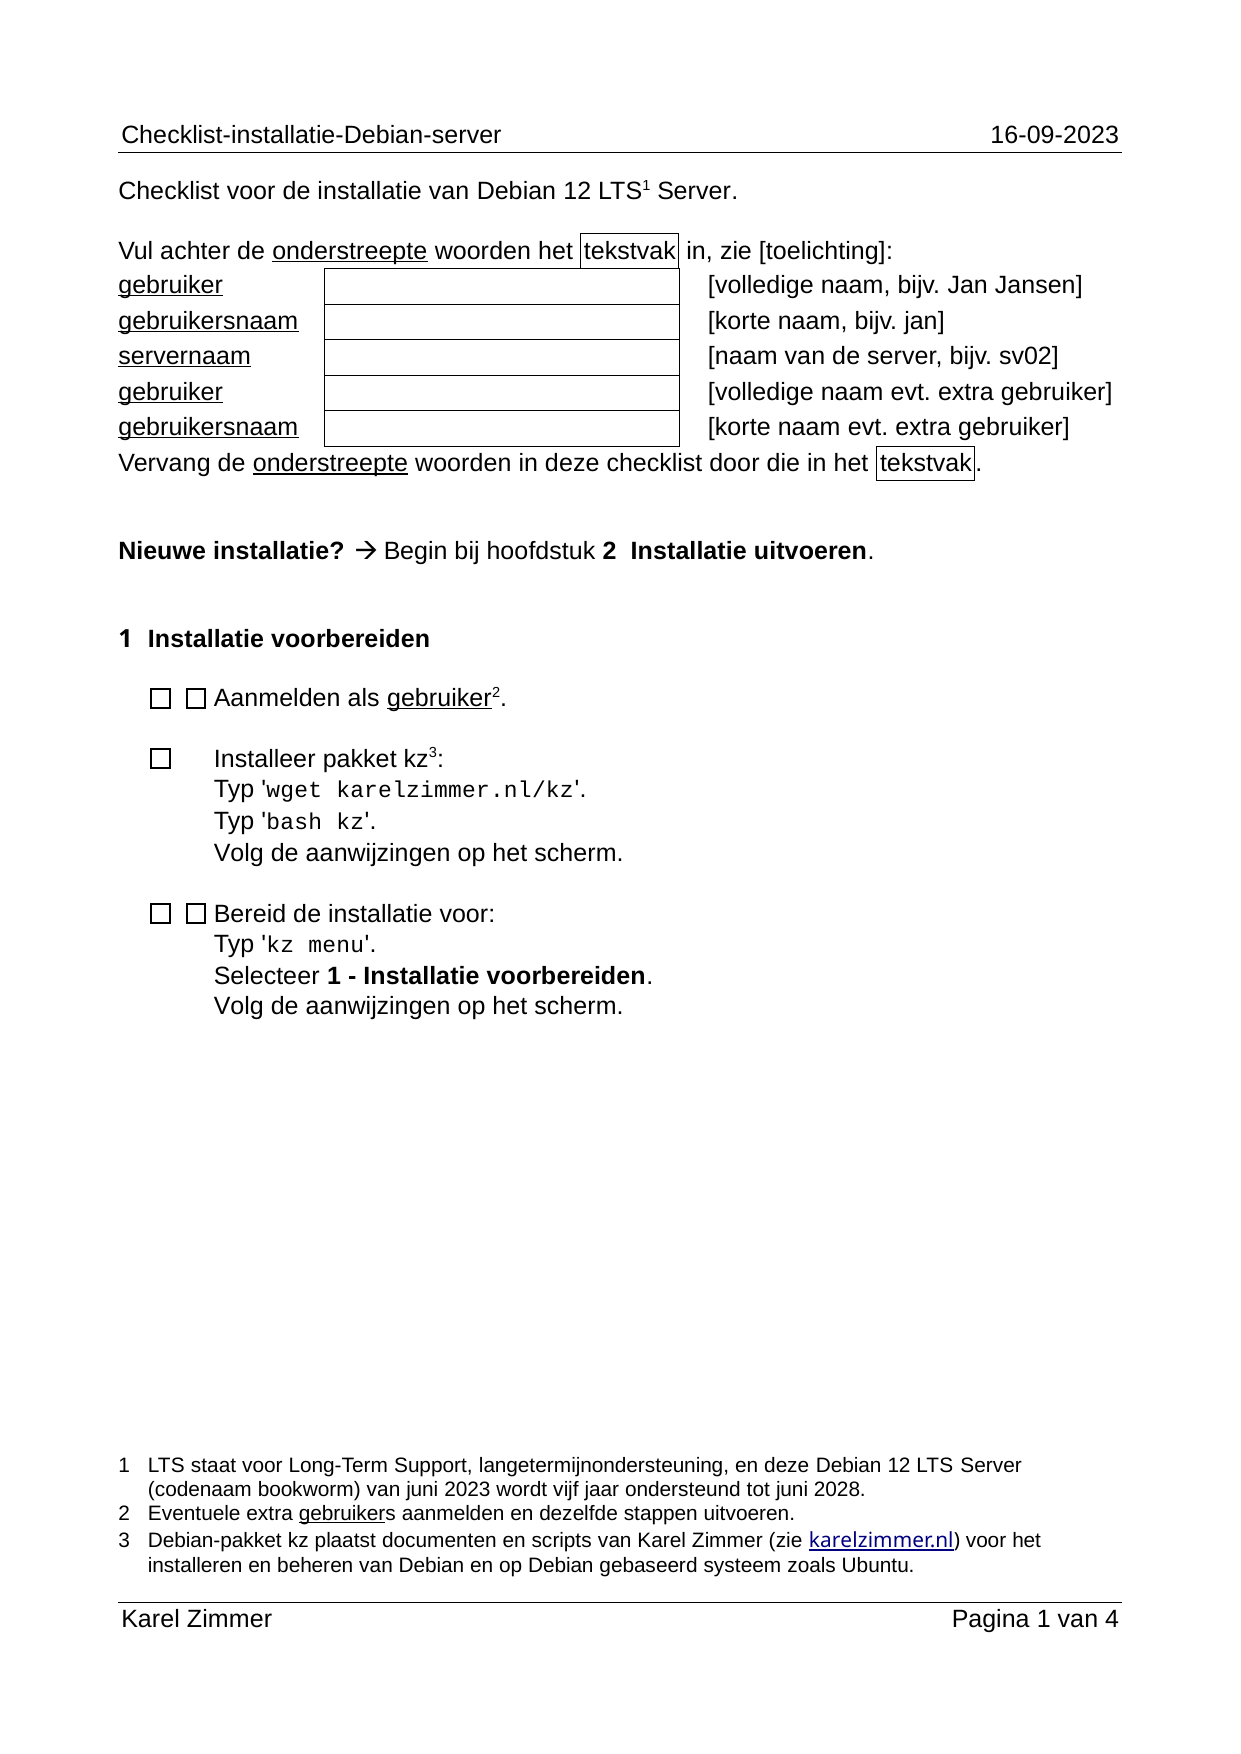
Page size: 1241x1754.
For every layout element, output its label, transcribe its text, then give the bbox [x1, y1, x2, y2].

table_cell [177, 774, 213, 806]
table_cell [118, 929, 142, 961]
text [naam van de server, bijv. sv02] [680, 339, 1122, 375]
table_cell [118, 868, 142, 898]
table_cell Typ 'wget karelzimmer.nl/kz'. [213, 774, 1122, 806]
table_header [118, 683, 142, 713]
table_cell [177, 961, 213, 991]
text LTS staat voor Long-Term Support, langetermijnondersteuning, en deze Debian 12 LTS Server (codenaam bookworm) van juni 2023 wordt vijf jaar ondersteund tot juni 2028. [118, 1449, 1122, 1501]
text gebruikersnaam [118, 304, 324, 339]
text [korte naam, bijv. jan] [680, 304, 1122, 339]
table_cell [142, 898, 177, 929]
table_cell [118, 744, 142, 774]
table_cell [118, 713, 142, 744]
table_cell [177, 929, 213, 961]
table_cell [142, 868, 177, 898]
table_cell Typ 'bash kz'. [213, 806, 1122, 838]
text tekstvak [581, 234, 678, 268]
table_cell [177, 806, 213, 838]
table_cell [142, 838, 177, 868]
table_cell [177, 898, 213, 929]
table_cell [118, 838, 142, 868]
text in, zie [toelichting]: [679, 233, 1122, 268]
table_cell [142, 806, 177, 838]
table_cell [118, 806, 142, 838]
text gebruiker [118, 375, 324, 410]
table_cell Installeer pakket kz: [213, 744, 1122, 774]
table_cell [142, 961, 177, 991]
text [korte naam evt. extra gebruiker] [680, 410, 1122, 446]
table_cell Selecteer 1 - Installatie voorbereiden. [213, 961, 1122, 991]
text tekstvak [877, 447, 974, 480]
list Installatie voorbereiden [118, 621, 1122, 655]
table_cell [142, 929, 177, 961]
table_header Aanmelden als gebruiker. [213, 683, 1122, 713]
text gebruikersnaam [118, 410, 324, 446]
text [volledige naam, bijv. Jan Jansen] [680, 268, 1122, 304]
table_cell [118, 898, 142, 929]
text Vervang de ONDERSTREEPTE woorden in deze checklist door die in het [118, 446, 876, 481]
table_cell Typ 'kz menu'. [213, 929, 1122, 961]
table_cell [177, 713, 213, 744]
text . [975, 446, 1122, 481]
table_cell [177, 868, 213, 898]
table_cell [118, 774, 142, 806]
table_cell [142, 774, 177, 806]
table_header [177, 683, 213, 713]
table_cell [142, 713, 177, 744]
table_cell Volg de aanwijzingen op het scherm. [213, 991, 1122, 1021]
table_cell Volg de aanwijzingen op het scherm. [213, 838, 1122, 868]
text [volledige naam evt. extra gebruiker] [680, 375, 1122, 410]
table_cell [142, 744, 177, 774]
text servernaam [118, 339, 324, 375]
table_cell [142, 991, 177, 1021]
text Checklist voor de installatie van Debian 12 LTS Server. [118, 177, 1122, 205]
table_cell [177, 991, 213, 1021]
text Vul achter de ONDERSTREEPTE woorden het [118, 233, 580, 268]
table_cell Bereid de installatie voor: [213, 898, 1122, 929]
table_cell [213, 713, 1122, 744]
table_header [142, 683, 177, 713]
table_cell [213, 868, 1122, 898]
text Nieuwe installatie?  Begin bij hoofdstuk 2 Installatie uitvoeren. [118, 537, 1122, 565]
table_cell [177, 838, 213, 868]
table_cell [118, 991, 142, 1021]
text gebruiker [118, 268, 324, 304]
table_cell [177, 744, 213, 774]
table_cell [118, 961, 142, 991]
